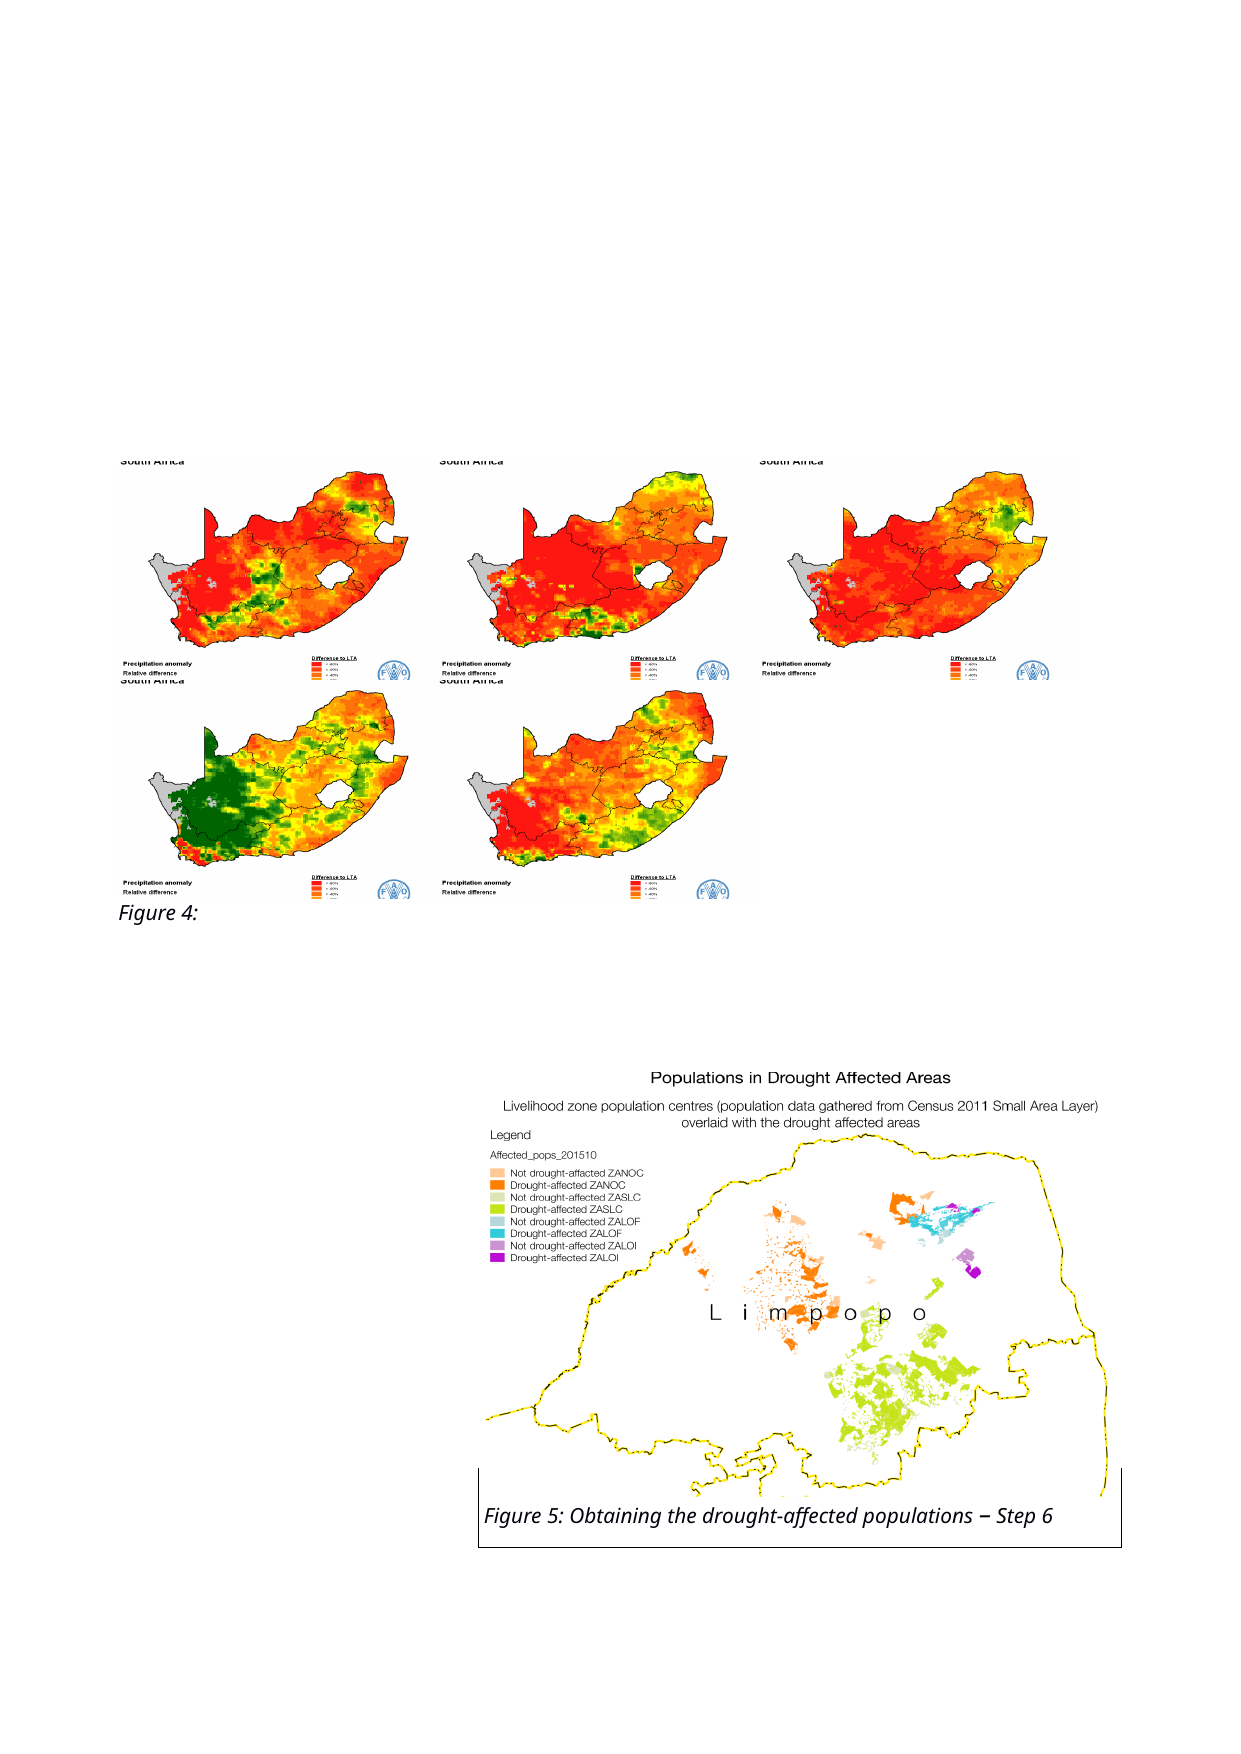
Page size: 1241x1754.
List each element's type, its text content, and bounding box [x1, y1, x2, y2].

text Figure 4: [118, 899, 1122, 927]
picture [484, 1072, 1115, 1497]
text Figure 5: Obtaining the drought-affected populations – Step 6 [484, 1468, 1116, 1531]
picture [118, 461, 1077, 899]
